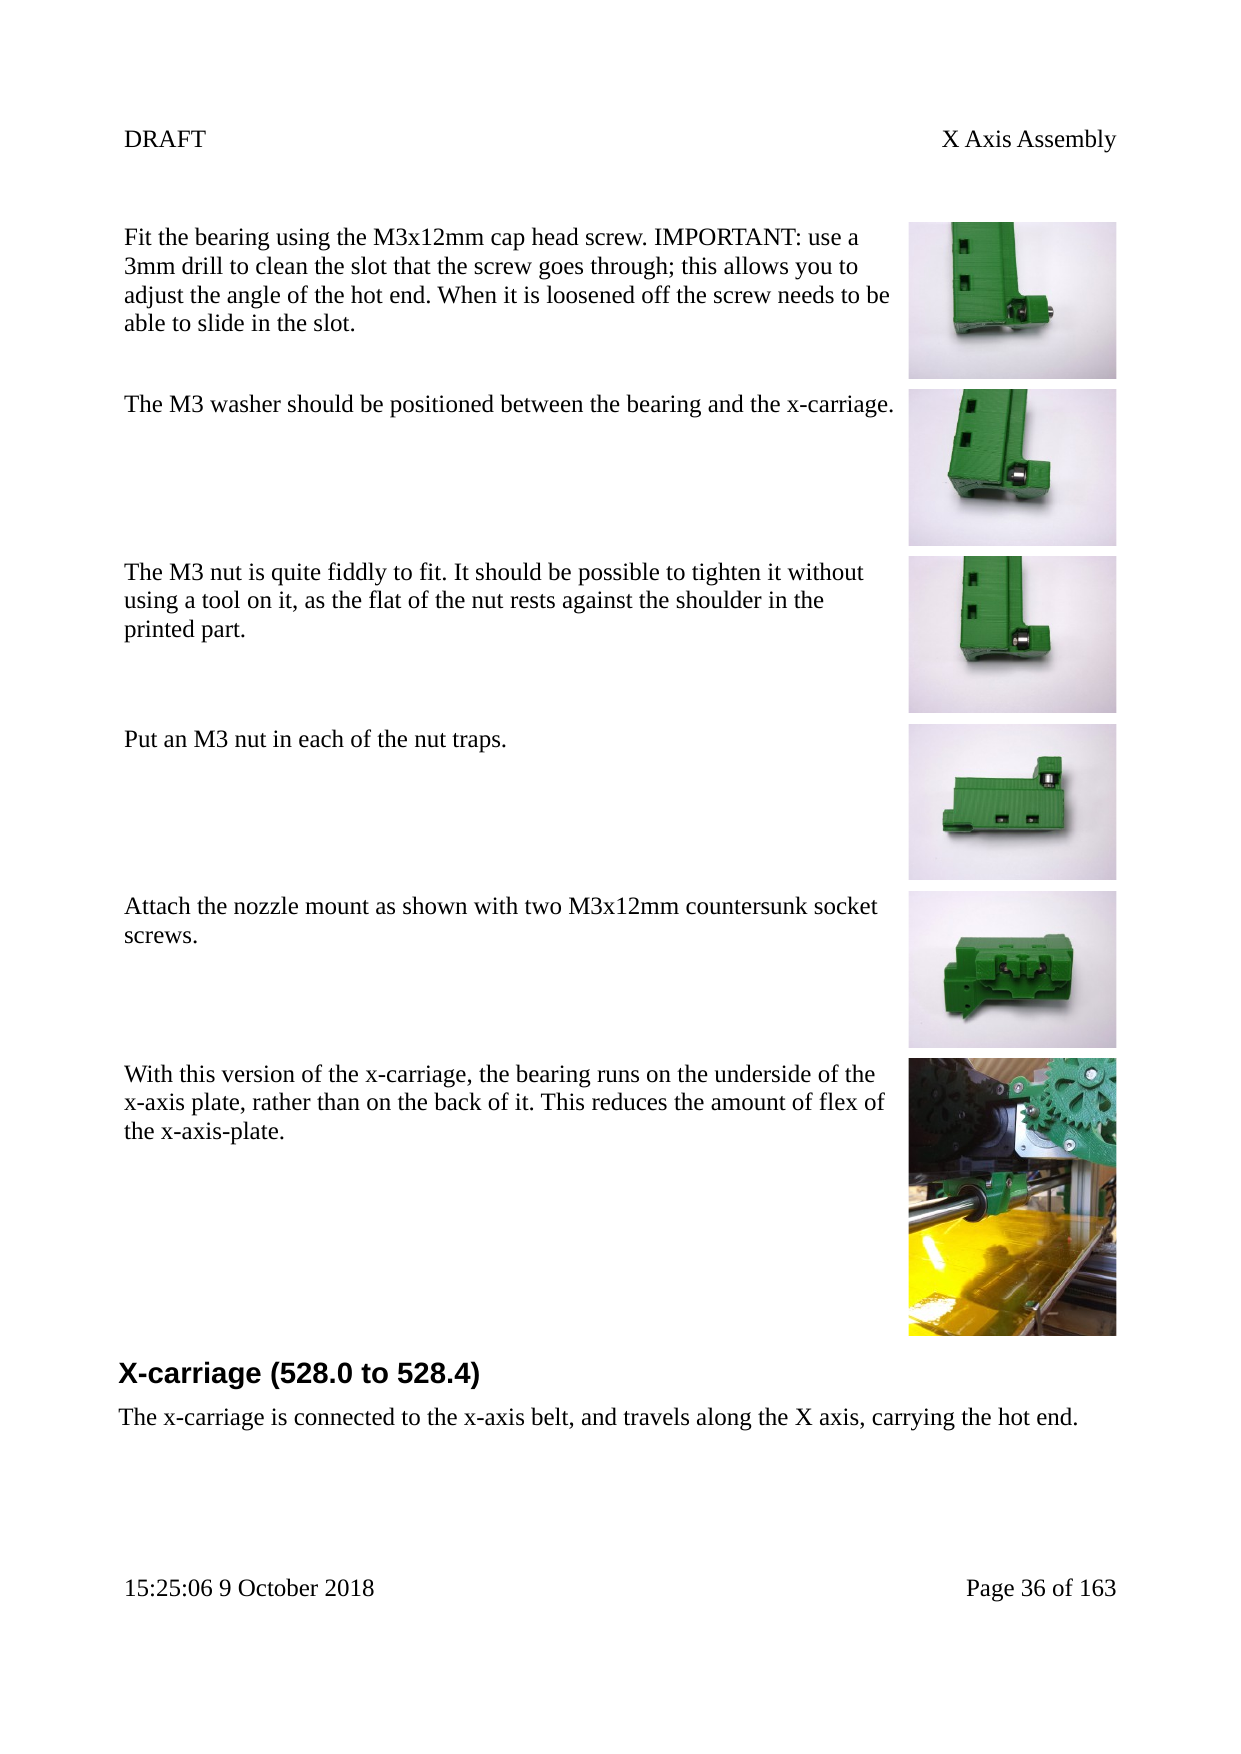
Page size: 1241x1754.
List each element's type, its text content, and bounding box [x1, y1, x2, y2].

picture [908, 1058, 1117, 1336]
picture [908, 724, 1117, 880]
table_cell [903, 886, 1122, 1053]
table_cell [903, 551, 1122, 718]
table_cell With this version of the x-carriage, the bearing runs on the underside of the x-axis plate, rather than on the back of it. This reduces the amount of flex of the x-axis-plate. [118, 1053, 903, 1342]
table_cell The M3 washer should be positioned between the bearing and the x-carriage. [118, 384, 903, 551]
table_cell Put an M3 nut in each of the nut traps. [118, 719, 903, 886]
table_cell [903, 719, 1122, 886]
picture [908, 222, 1117, 379]
table_cell Attach the nozzle mount as shown with two M3x12mm countersunk socket screws. [118, 886, 903, 1053]
table_cell [903, 1053, 1122, 1342]
table_cell [903, 384, 1122, 551]
picture [908, 891, 1117, 1048]
table_cell The M3 nut is quite fiddly to fit. It should be possible to tighten it without using a tool on it, as the flat of the nut rests against the shoulder in the printed part. [118, 551, 903, 718]
picture [908, 556, 1117, 713]
text The x-carriage is connected to the x-axis belt, and travels along the X axis, carrying the hot end. [118, 1402, 1122, 1431]
table_header [903, 217, 1122, 384]
picture [908, 389, 1117, 546]
table_header Fit the bearing using the M3x12mm cap head screw. IMPORTANT: use a 3mm drill to clean the slot that the screw goes through; this allows you to adjust the angle of the hot end. When it is loosened off the screw needs to be able to slide in the slot. [118, 217, 903, 384]
subtitle X-carriage (528.0 to 528.4) [118, 1356, 1122, 1390]
